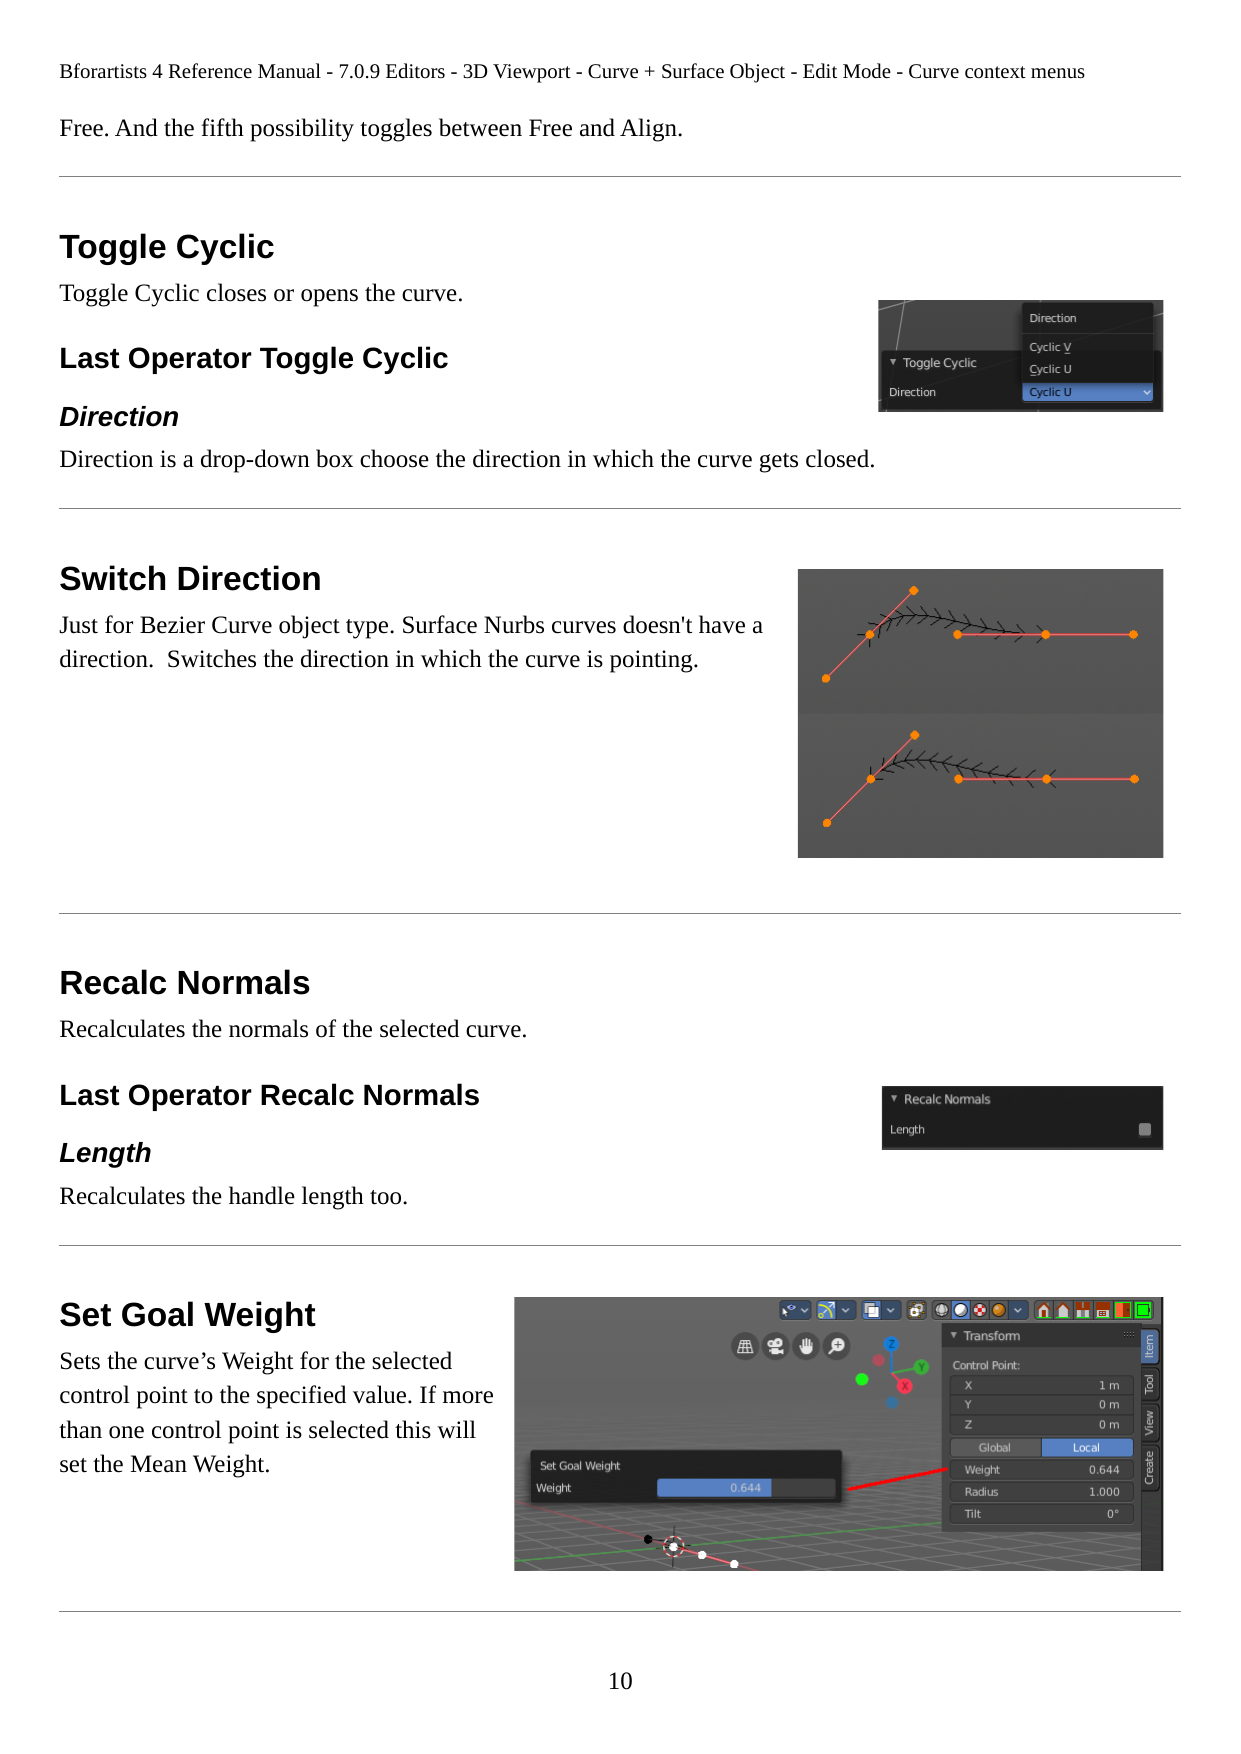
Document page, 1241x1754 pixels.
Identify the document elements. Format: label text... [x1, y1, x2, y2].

text Recalculates the handle length too. [59, 1181, 1181, 1210]
subtitle Toggle Cyclic [59, 227, 1181, 265]
subtitle Last Operator Toggle Cyclic [59, 341, 878, 375]
text Direction is a drop-down box choose the direction in which the curve gets closed. [59, 444, 1181, 473]
subtitle Set Goal Weight [59, 1295, 1181, 1334]
subtitle Length [59, 1137, 1181, 1168]
text Recalculates the normals of the selected curve. [59, 1014, 1181, 1043]
text Sets the curve’s Weight for the selected control point to the specified value. If more than one control point is selected this will set the Mean Weight. [59, 1346, 514, 1478]
picture [881, 1086, 1164, 1150]
subtitle Recalc Normals [59, 963, 1181, 1002]
text Free. And the fifth possibility toggles between Free and Align. [59, 113, 1181, 141]
subtitle [1164, 341, 1181, 375]
text Toggle Cyclic closes or opens the curve. [59, 278, 1181, 307]
picture [878, 300, 1164, 412]
subtitle Last Operator Recalc Normals [59, 1078, 1181, 1112]
picture [797, 569, 1164, 858]
subtitle Direction [59, 400, 1181, 432]
picture [514, 1297, 1164, 1571]
subtitle Switch Direction [59, 559, 1181, 597]
text Just for Bezier Curve object type. Surface Nurbs curves doesn't have a direction. Switches the direction in which the curve is pointing. [59, 610, 797, 673]
